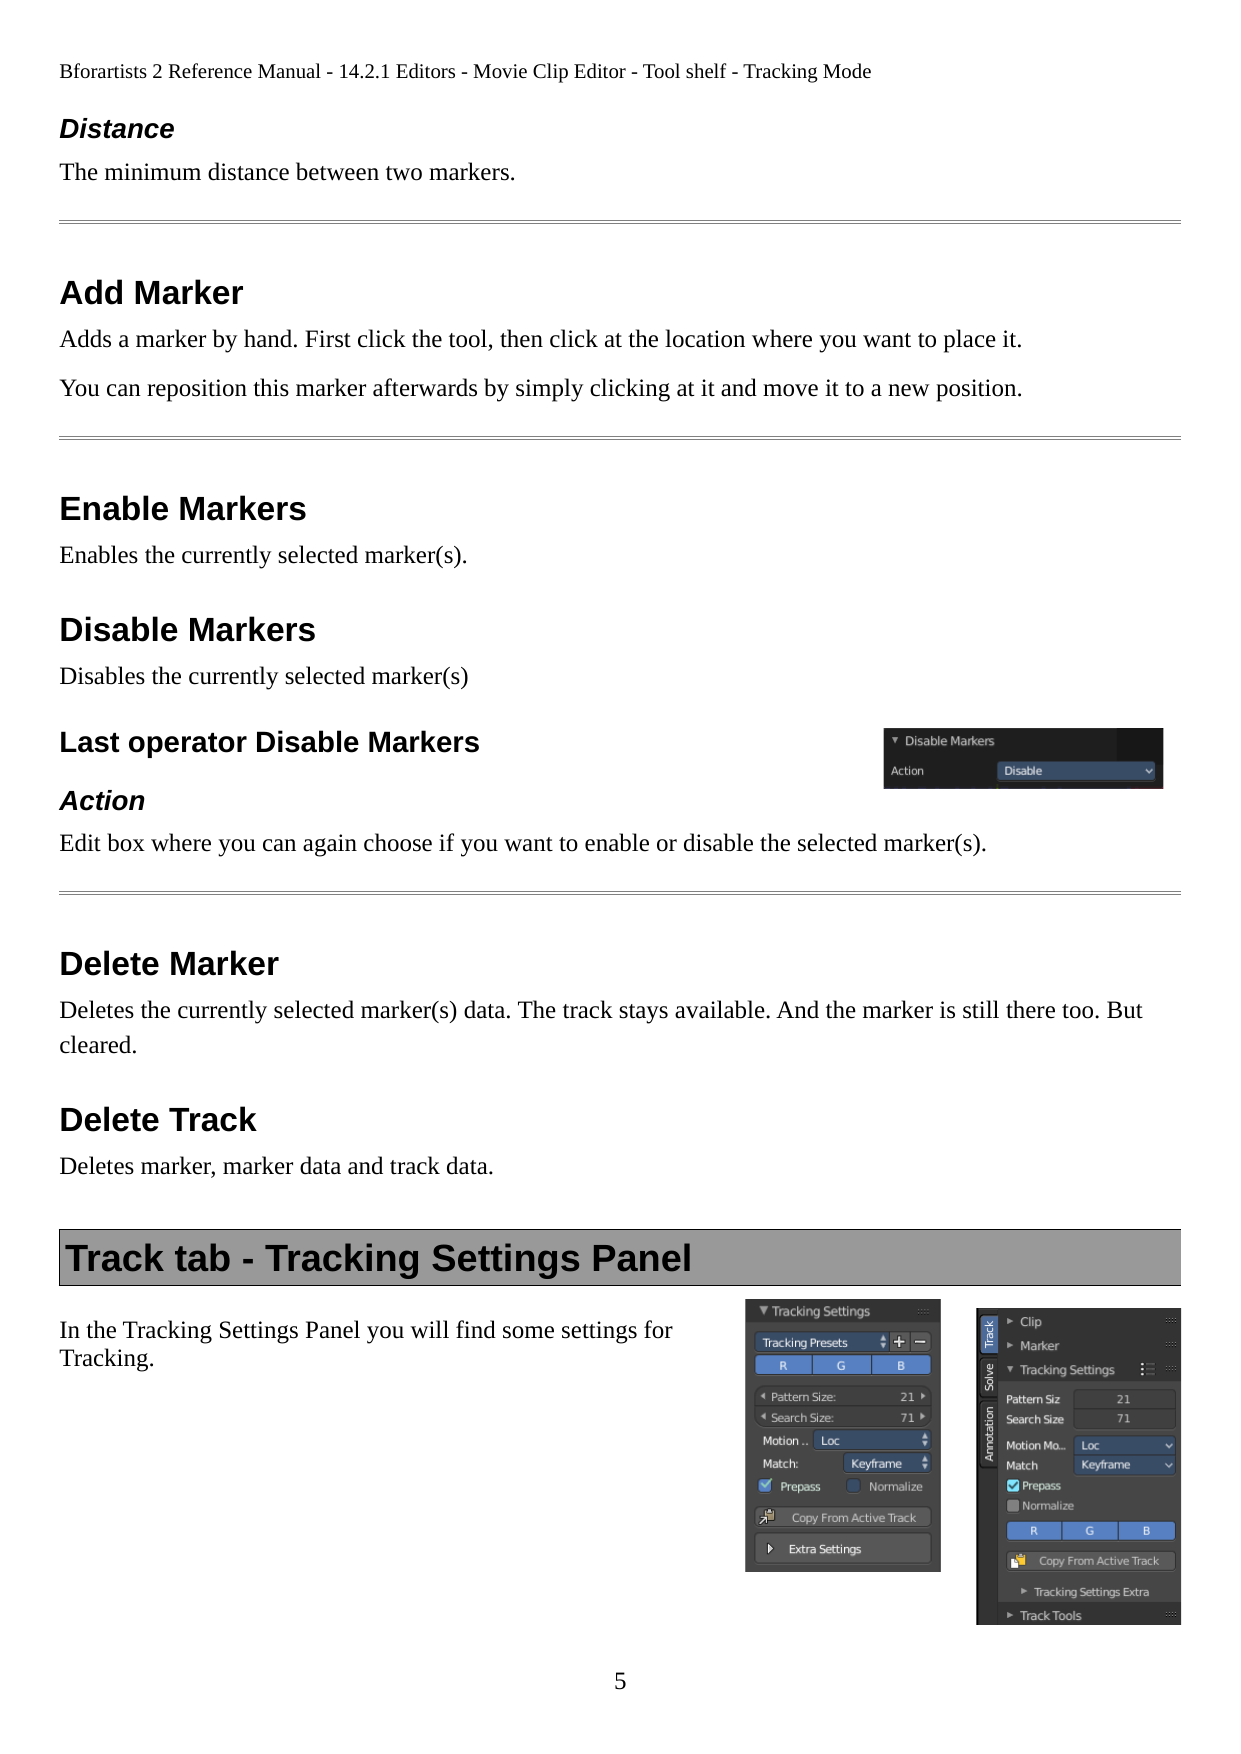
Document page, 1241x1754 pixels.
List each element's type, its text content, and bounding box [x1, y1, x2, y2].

subtitle Enable Markers [59, 489, 1181, 528]
text Enables the currently selected marker(s). [59, 540, 1181, 569]
picture [976, 1308, 1182, 1625]
text Edit box where you can again choose if you want to enable or disable the selected marker(s). [59, 828, 1181, 857]
subtitle Add Marker [59, 273, 1181, 312]
table_header Track tab - Tracking Settings Panel [60, 1230, 1181, 1285]
text Deletes marker, marker data and track data. [59, 1151, 1181, 1180]
text Disables the currently selected marker(s) [59, 661, 1181, 690]
text You can reposition this marker afterwards by simply clicking at it and move it to a new position. [59, 373, 1181, 402]
text Deletes the currently selected marker(s) data. The track stays available. And the marker is still there too. But cleared. [59, 995, 1181, 1059]
subtitle Disable Markers [59, 610, 1181, 649]
picture [883, 728, 1164, 789]
text Adds a marker by hand. First click the tool, then click at the location where you want to place it. [59, 324, 1181, 353]
subtitle Delete Marker [59, 944, 1181, 983]
subtitle Delete Track [59, 1100, 1181, 1138]
picture [745, 1299, 941, 1572]
text The minimum distance between two markers. [59, 157, 1181, 186]
text In the Tracking Settings Panel you will find some settings for Tracking. [59, 1315, 745, 1372]
subtitle Distance [59, 113, 1181, 144]
text [941, 1315, 976, 1372]
subtitle Last operator Disable Markers [59, 725, 1181, 759]
subtitle Action [59, 784, 1181, 816]
